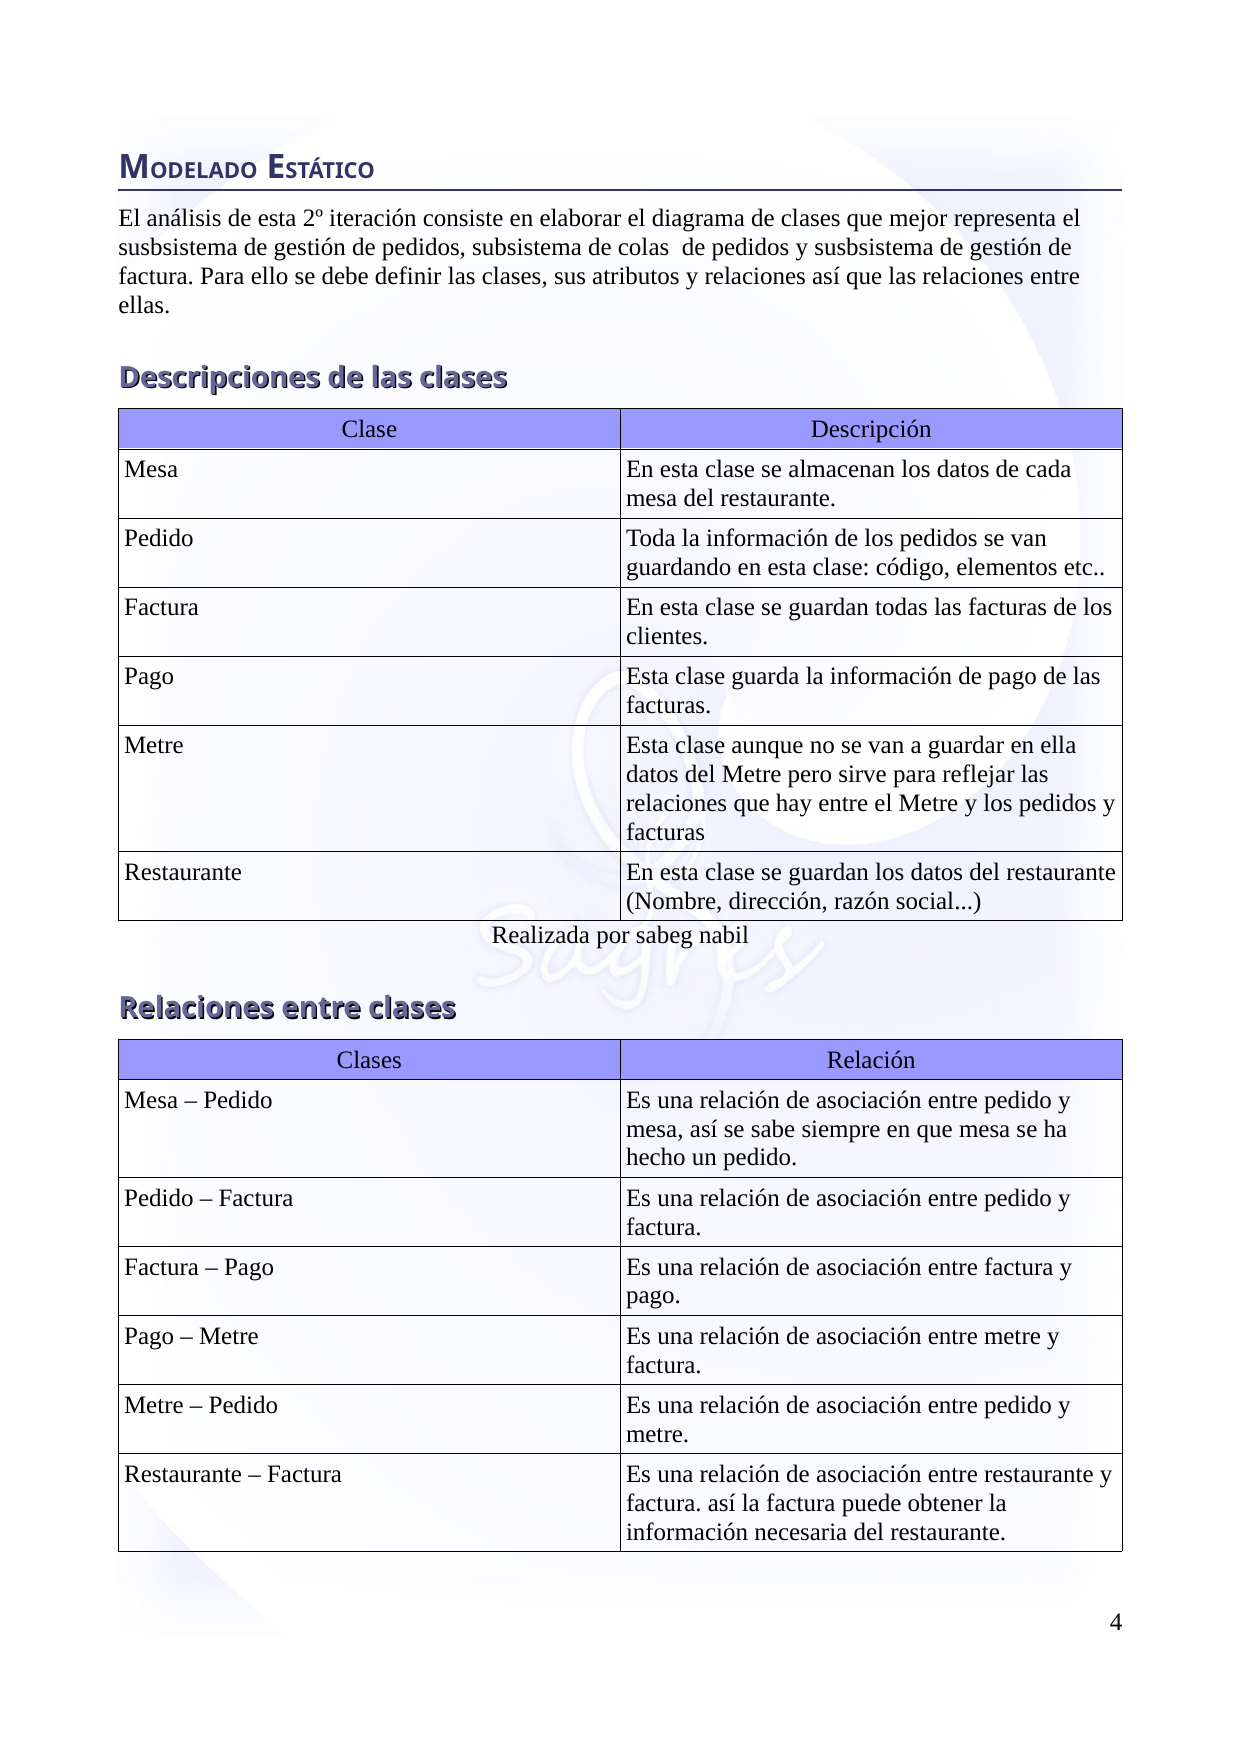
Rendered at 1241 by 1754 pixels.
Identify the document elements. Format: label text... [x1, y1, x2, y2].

table_cell Es una relación de asociación entre factura y pago. [621, 1247, 1122, 1315]
picture [118, 318, 1122, 356]
picture [118, 949, 1122, 987]
table_cell Toda la información de los pedidos se van guardando en esta clase: código, elementos etc.. [621, 519, 1122, 587]
subtitle Descripciones de las clases [118, 356, 1122, 396]
table_cell Pago [119, 657, 620, 725]
table_header Relación [621, 1040, 1122, 1079]
table_cell Esta clase aunque no se van a guardar en ella datos del Metre pero sirve para reflejar las relaciones que hay entre el Metre y los pedidos y facturas [621, 726, 1122, 851]
table_header Descripción [621, 409, 1122, 448]
table_cell Pedido – Factura [119, 1178, 620, 1246]
table_cell En esta clase se almacenan los datos de cada mesa del restaurante. [621, 450, 1122, 517]
table_header Clases [119, 1040, 620, 1079]
table_cell Es una relación de asociación entre metre y factura. [621, 1316, 1122, 1384]
table_cell Es una relación de asociación entre pedido y mesa, así se sabe siempre en que mesa se ha hecho un pedido. [621, 1080, 1122, 1177]
picture [118, 1552, 1122, 1636]
table_cell Es una relación de asociación entre pedido y factura. [621, 1178, 1122, 1246]
table_cell En esta clase se guardan los datos del restaurante (Nombre, dirección, razón social...) [621, 852, 1122, 920]
table_cell Metre [119, 726, 620, 851]
table_cell Metre – Pedido [119, 1385, 620, 1453]
picture [118, 1026, 1122, 1039]
text Realizada por sabeg nabil [118, 921, 1122, 949]
table_cell Factura – Pago [119, 1247, 620, 1315]
table_cell Pedido [119, 519, 620, 587]
picture [118, 396, 1122, 408]
table_cell Factura [119, 588, 620, 656]
table_cell Mesa – Pedido [119, 1080, 620, 1177]
table_cell En esta clase se guardan todas las facturas de los clientes. [621, 588, 1122, 656]
text El análisis de esta 2º iteración consiste en elaborar el diagrama de clases que mejor representa el susbsistema de gestión de pedidos, subsistema de colas de pedidos y susbsistema de gestión de factura. Para ello se debe definir las clases, sus atributos y relaciones así que las relaciones entre ellas. [118, 203, 1122, 318]
table_cell Es una relación de asociación entre restaurante y factura. así la factura puede obtener la información necesaria del restaurante. [621, 1454, 1122, 1551]
table_cell Esta clase guarda la información de pago de las facturas. [621, 657, 1122, 725]
subtitle Relaciones entre clases [118, 987, 1122, 1026]
picture [118, 191, 1122, 203]
picture [118, 118, 1122, 143]
table_cell Restaurante [119, 852, 620, 920]
table_cell Es una relación de asociación entre pedido y metre. [621, 1385, 1122, 1453]
table_cell Mesa [119, 450, 620, 517]
table_cell Restaurante – Factura [119, 1454, 620, 1551]
subtitle Modelado Estático [118, 143, 1122, 189]
table_cell Pago – Metre [119, 1316, 620, 1384]
table_header Clase [119, 409, 620, 448]
